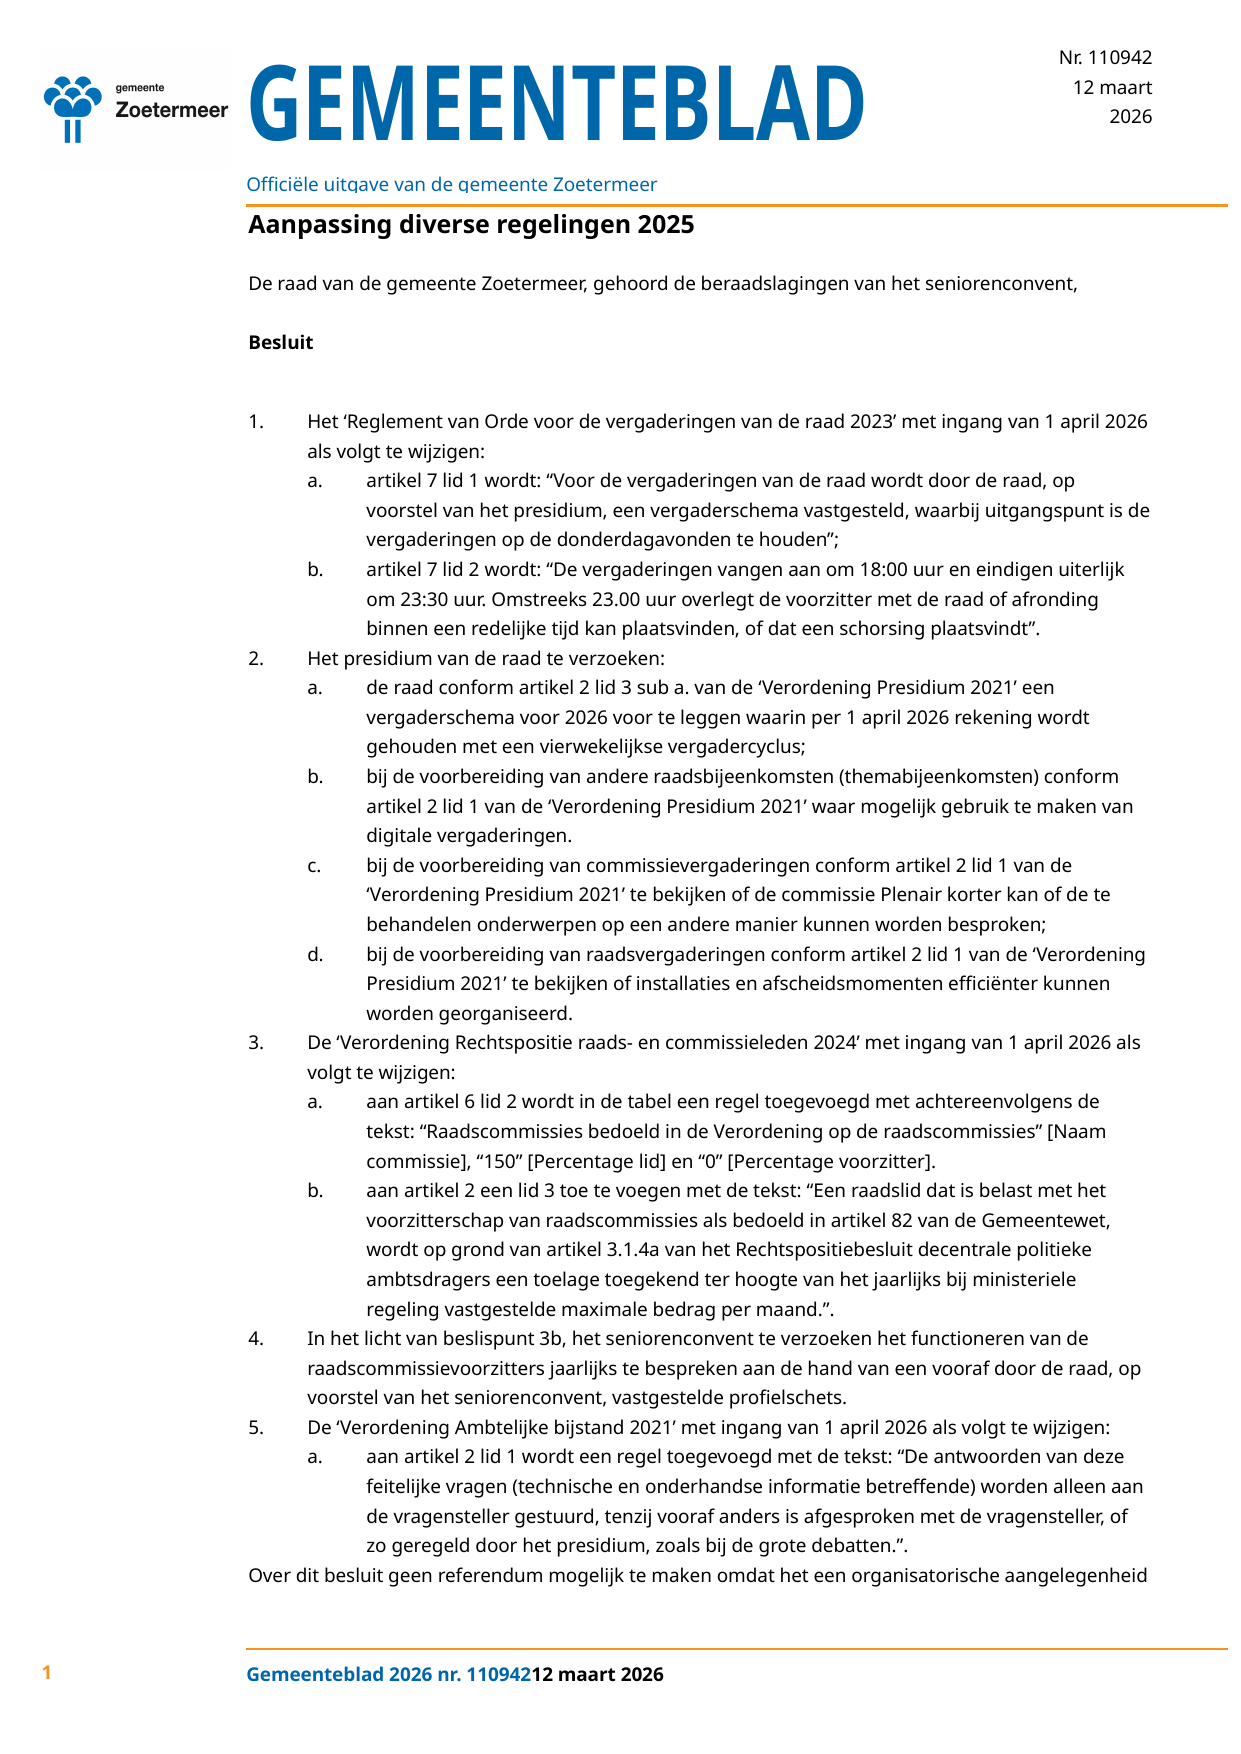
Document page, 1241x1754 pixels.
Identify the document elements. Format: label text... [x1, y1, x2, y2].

list bij de voorbereiding van commissievergaderingen conform artikel 2 lid 1 van de ‘Verordening Presidium 2021’ te bekijken of de commissie Plenair korter kan of de te behandelen onderwerpen op een andere manier kunnen worden besproken; [307, 852, 1152, 937]
list De ‘Verordening Rechtspositie raads- en commissieleden 2024’ met ingang van 1 april 2026 als volgt te wijzigen: [248, 1029, 1152, 1085]
picture [41, 47, 231, 172]
text Over dit besluit geen referendum mogelijk te maken omdat het een organisatorische aangelegenheid [248, 1562, 1152, 1588]
list artikel 7 lid 2 wordt: “De vergaderingen vangen aan om 18:00 uur en eindigen uiterlijk om 23:30 uur. Omstreeks 23.00 uur overlegt de voorzitter met de raad of afronding binnen een redelijke tijd kan plaatsvinden, of dat een schorsing plaatsvindt”. [307, 556, 1152, 641]
list Het ‘Reglement van Orde voor de vergaderingen van de raad 2023’ met ingang van 1 april 2026 als volgt te wijzigen: [248, 408, 1152, 464]
text Besluit [248, 329, 1152, 355]
list In het licht van beslispunt 3b, het seniorenconvent te verzoeken het functioneren van de raadscommissievoorzitters jaarlijks te bespreken aan de hand van een vooraf door de raad, op voorstel van het seniorenconvent, vastgestelde profielschets. [248, 1325, 1152, 1410]
list bij de voorbereiding van andere raadsbijeenkomsten (themabijeenkomsten) conform artikel 2 lid 1 van de ‘Verordening Presidium 2021’ waar mogelijk gebruik te maken van digitale vergaderingen. [307, 763, 1152, 848]
text De raad van de gemeente Zoetermeer, gehoord de beraadslagingen van het seniorenconvent, [248, 270, 1152, 296]
list De ‘Verordening Ambtelijke bijstand 2021’ met ingang van 1 april 2026 als volgt te wijzigen: [248, 1414, 1152, 1440]
list aan artikel 2 een lid 3 toe te voegen met de tekst: “Een raadslid dat is belast met het voorzitterschap van raadscommissies als bedoeld in artikel 82 van de Gemeentewet, wordt op grond van artikel 3.1.4a van het Rechtspositiebesluit decentrale politieke ambtsdragers een toelage toegekend ter hoogte van het jaarlijks bij ministeriele regeling vastgestelde maximale bedrag per maand.”. [307, 1177, 1152, 1322]
list aan artikel 2 lid 1 wordt een regel toegevoegd met de tekst: “De antwoorden van deze feitelijke vragen (technische en onderhandse informatie betreffende) worden alleen aan de vragensteller gestuurd, tenzij vooraf anders is afgesproken met de vragensteller, of zo geregeld door het presidium, zoals bij de grote debatten.”. [307, 1444, 1152, 1558]
list de raad conform artikel 2 lid 3 sub a. van de ‘Verordening Presidium 2021’ een vergaderschema voor 2026 voor te leggen waarin per 1 april 2026 rekening wordt gehouden met een vierwekelijkse vergadercyclus; [307, 674, 1152, 759]
list artikel 7 lid 1 wordt: “Voor de vergaderingen van de raad wordt door de raad, op voorstel van het presidium, een vergaderschema vastgesteld, waarbij uitgangspunt is de vergaderingen op de donderdagavonden te houden”; [307, 467, 1152, 552]
text Aanpassing diverse regelingen 2025 [248, 207, 1152, 241]
list Het presidium van de raad te verzoeken: [248, 645, 1152, 671]
list aan artikel 6 lid 2 wordt in de tabel een regel toegevoegd met achtereenvolgens de tekst: “Raadscommissies bedoeld in de Verordening op de raadscommissies” [Naam commissie], “150” [Percentage lid] en “0” [Percentage voorzitter]. [307, 1089, 1152, 1174]
list bij de voorbereiding van raadsvergaderingen conform artikel 2 lid 1 van de ‘Verordening Presidium 2021’ te bekijken of installaties en afscheidsmomenten efficiënter kunnen worden georganiseerd. [307, 941, 1152, 1026]
